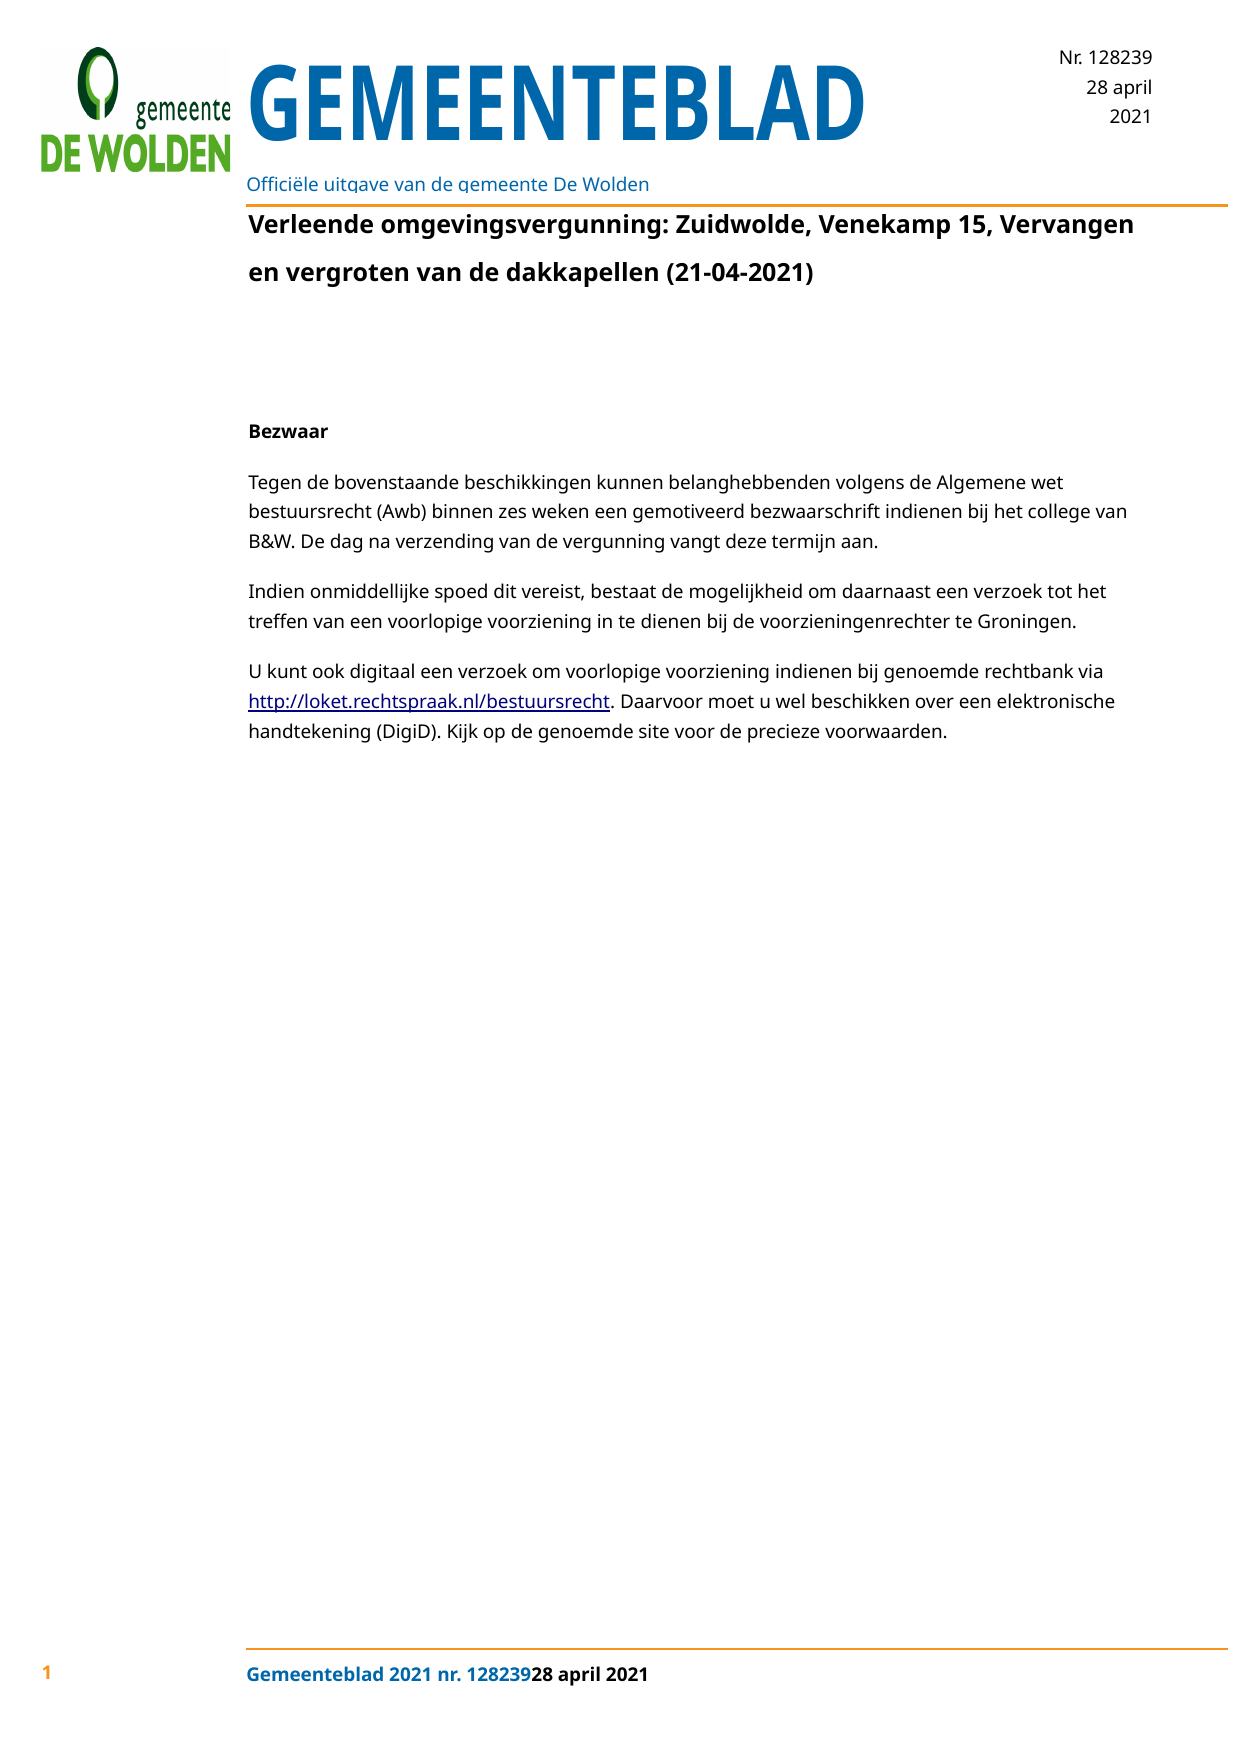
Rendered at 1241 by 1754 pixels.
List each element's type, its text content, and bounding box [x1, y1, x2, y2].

text Bezwaar [248, 419, 1152, 444]
text U kunt ook digitaal een verzoek om voorlopige voorziening indienen bij genoemde rechtbank via http://loket.rechtspraak.nl/bestuursrecht. Daarvoor moet u wel beschikken over een elektronische handtekening (DigiD). Kijk op de genoemde site voor de precieze voorwaarden. [248, 659, 1152, 744]
text Indien onmiddellijke spoed dit vereist, bestaat de mogelijkheid om daarnaast een verzoek tot het treffen van een voorlopige voorziening in te dienen bij de voorzieningenrechter te Groningen. [248, 579, 1152, 634]
picture [41, 47, 231, 172]
text Verleende omgevingsvergunning: Zuidwolde, Venekamp 15, Vervangen en vergroten van de dakkapellen (21-04-2021) [248, 207, 1152, 288]
text Tegen de bovenstaande beschikkingen kunnen belanghebbenden volgens de Algemene wet bestuursrecht (Awb) binnen zes weken een gemotiveerd bezwaarschrift indienen bij het college van B&W. De dag na verzending van de vergunning vangt deze termijn aan. [248, 469, 1152, 554]
